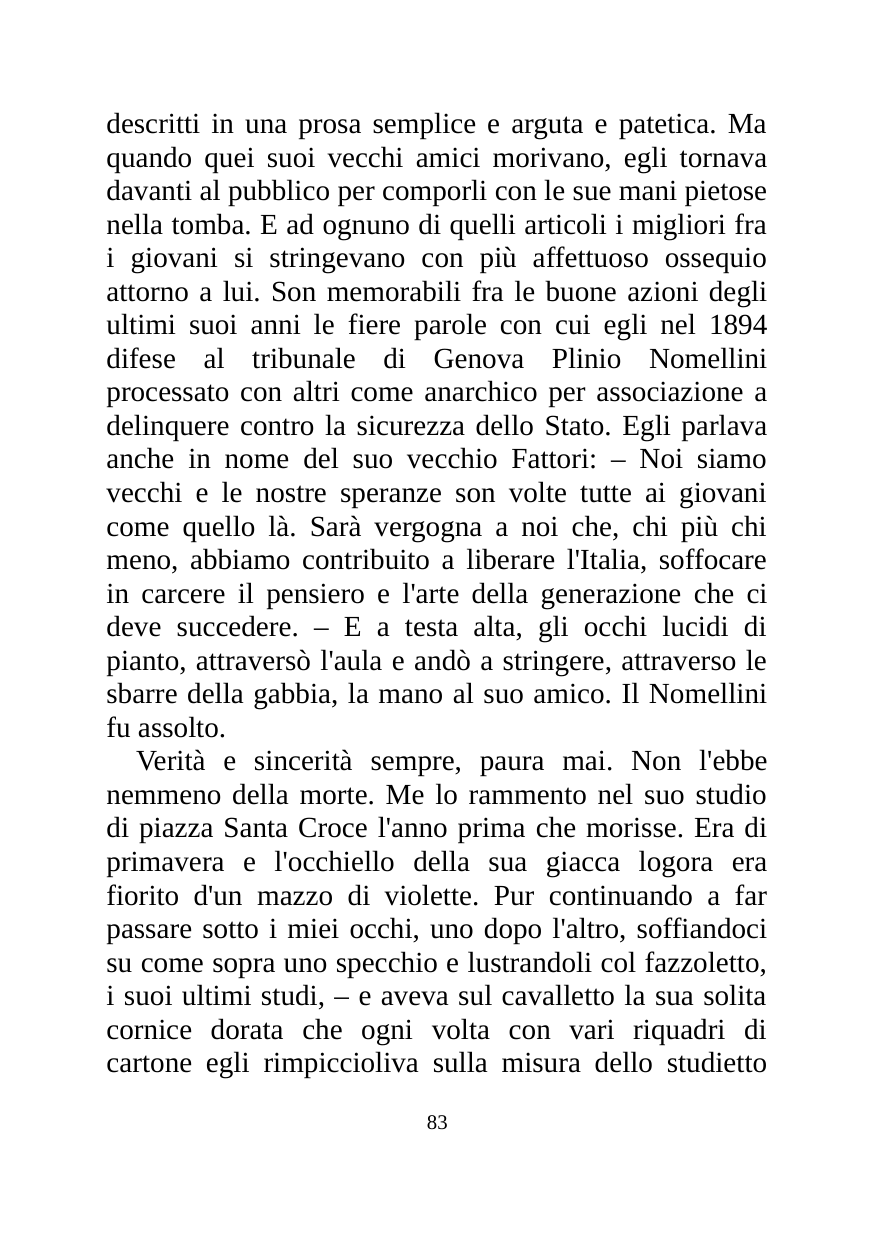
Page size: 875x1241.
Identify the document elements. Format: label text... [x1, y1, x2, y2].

text Verità e sincerità sempre, paura mai. Non l'ebbe nemmeno della morte. Me lo rammento nel suo studio di piazza Santa Croce l'anno prima che morisse. Era di primavera e l'occhiello della sua giacca logora era fiorito d'un mazzo di violette. Pur continuando a far passare sotto i miei occhi, uno dopo l'altro, soffiandoci su come sopra uno specchio e lustrandoli col fazzoletto, i suoi ultimi studi, – e aveva sul cavalletto la sua solita cornice dorata che ogni volta con vari riquadri di cartone egli rimpiccioliva sulla misura dello studietto [106, 743, 768, 1079]
text descritti in una prosa semplice e arguta e patetica. Ma quando quei suoi vecchi amici morivano, egli tornava davanti al pubblico per comporli con le sue mani pietose nella tomba. E ad ognuno di quelli articoli i migliori fra i giovani si stringevano con più affettuoso ossequio attorno a lui. Son memorabili fra le buone azioni degli ultimi suoi anni le fiere parole con cui egli nel 1894 difese al tribunale di Genova Plinio Nomellini processato con altri come anarchico per associazione a delinquere contro la sicurezza dello Stato. Egli parlava anche in nome del suo vecchio Fattori: – Noi siamo vecchi e le nostre speranze son volte tutte ai giovani come quello là. Sarà vergogna a noi che, chi più chi meno, abbiamo contribuito a liberare l'Italia, soffocare in carcere il pensiero e l'arte della generazione che ci deve succedere. – E a testa alta, gli occhi lucidi di pianto, attraversò l'aula e andò a stringere, attraverso le sbarre della gabbia, la mano al suo amico. Il Nomellini fu assolto. [106, 106, 768, 743]
